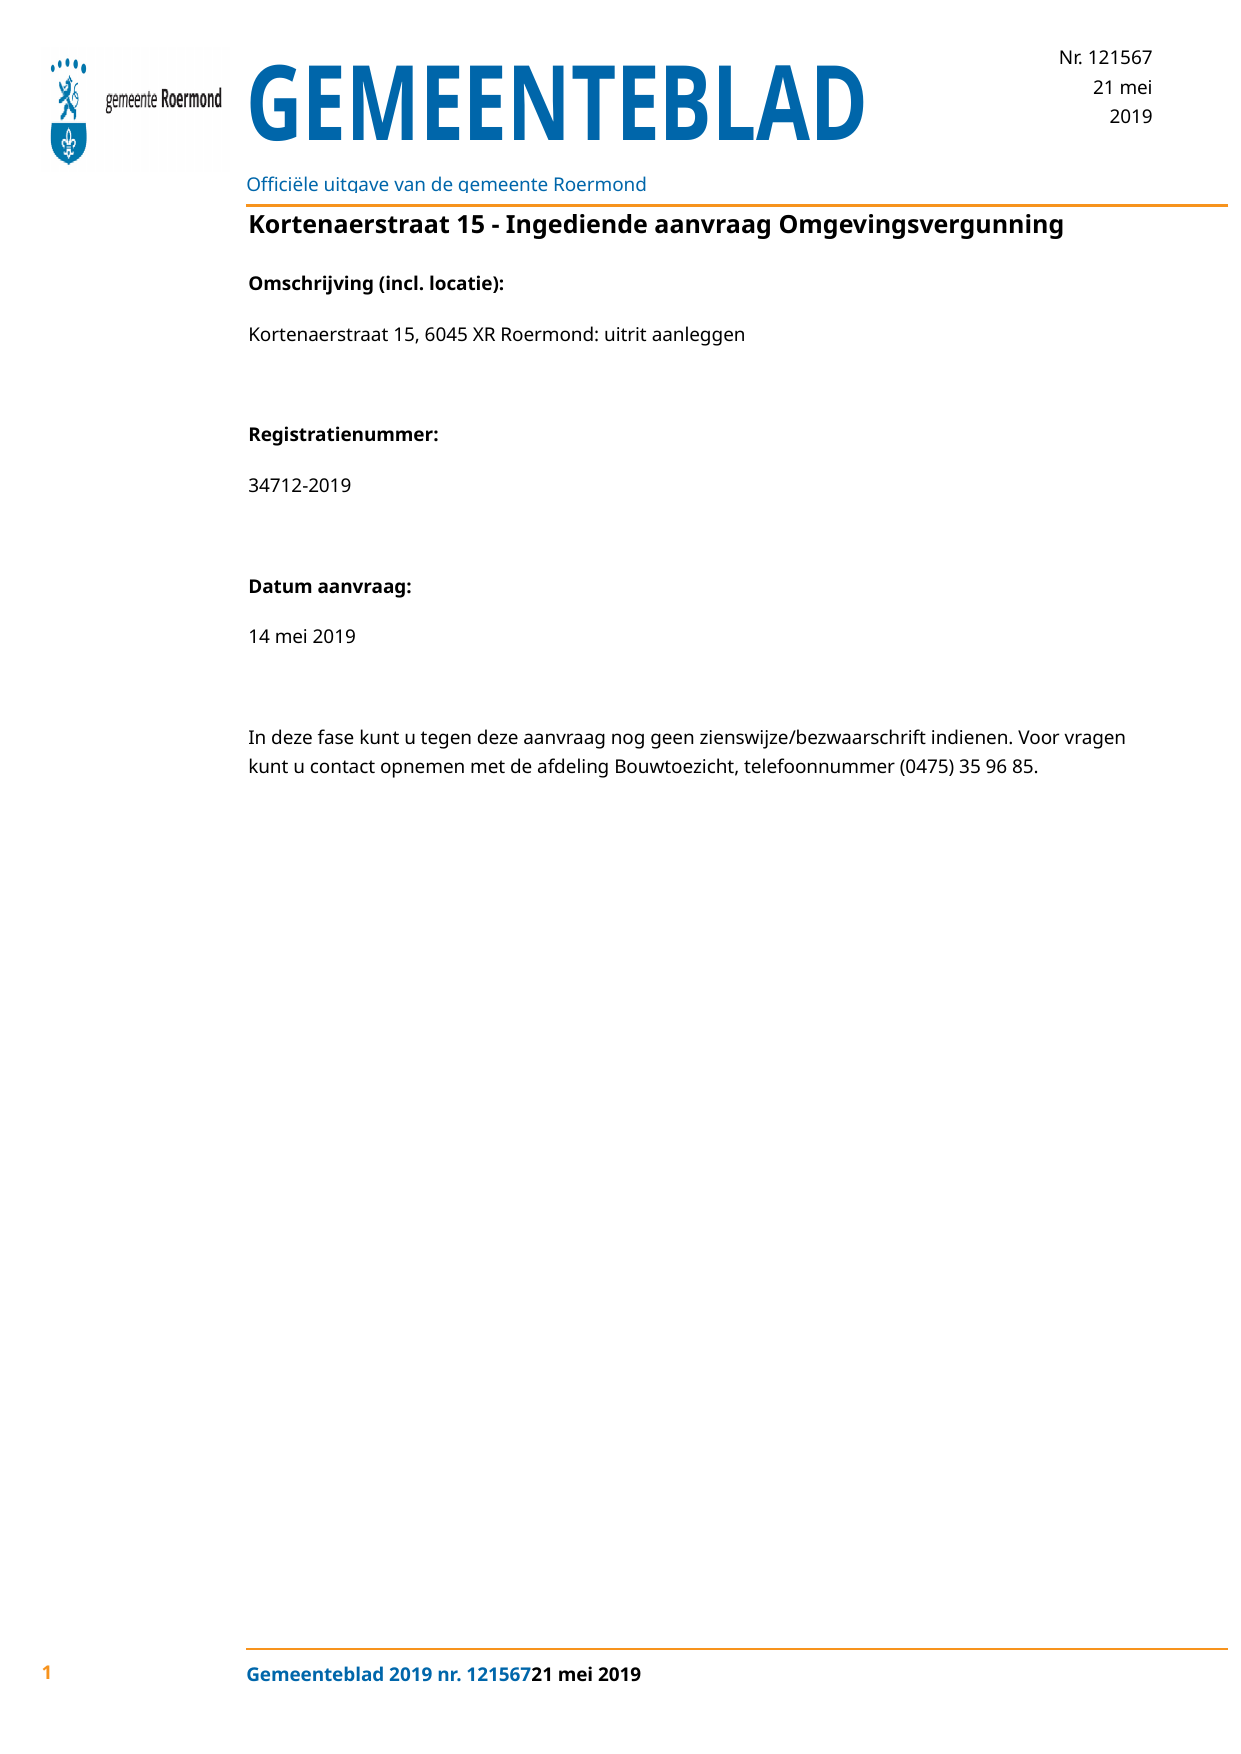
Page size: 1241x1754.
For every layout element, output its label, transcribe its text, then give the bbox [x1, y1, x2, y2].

picture [41, 47, 231, 172]
text Kortenaerstraat 15, 6045 XR Roermond: uitrit aanleggen [248, 321, 1152, 346]
text Kortenaerstraat 15 - Ingediende aanvraag Omgevingsvergunning [248, 207, 1152, 241]
text 34712-2019 [248, 472, 1152, 498]
text Omschrijving (incl. locatie): [248, 270, 1152, 296]
text Datum aanvraag: [248, 573, 1152, 598]
text In deze fase kunt u tegen deze aanvraag nog geen zienswijze/bezwaarschrift indienen. Voor vragen kunt u contact opnemen met de afdeling Bouwtoezicht, telefoonnummer (0475) 35 96 85. [248, 724, 1152, 779]
text 14 mei 2019 [248, 623, 1152, 649]
text Registratienummer: [248, 422, 1152, 447]
